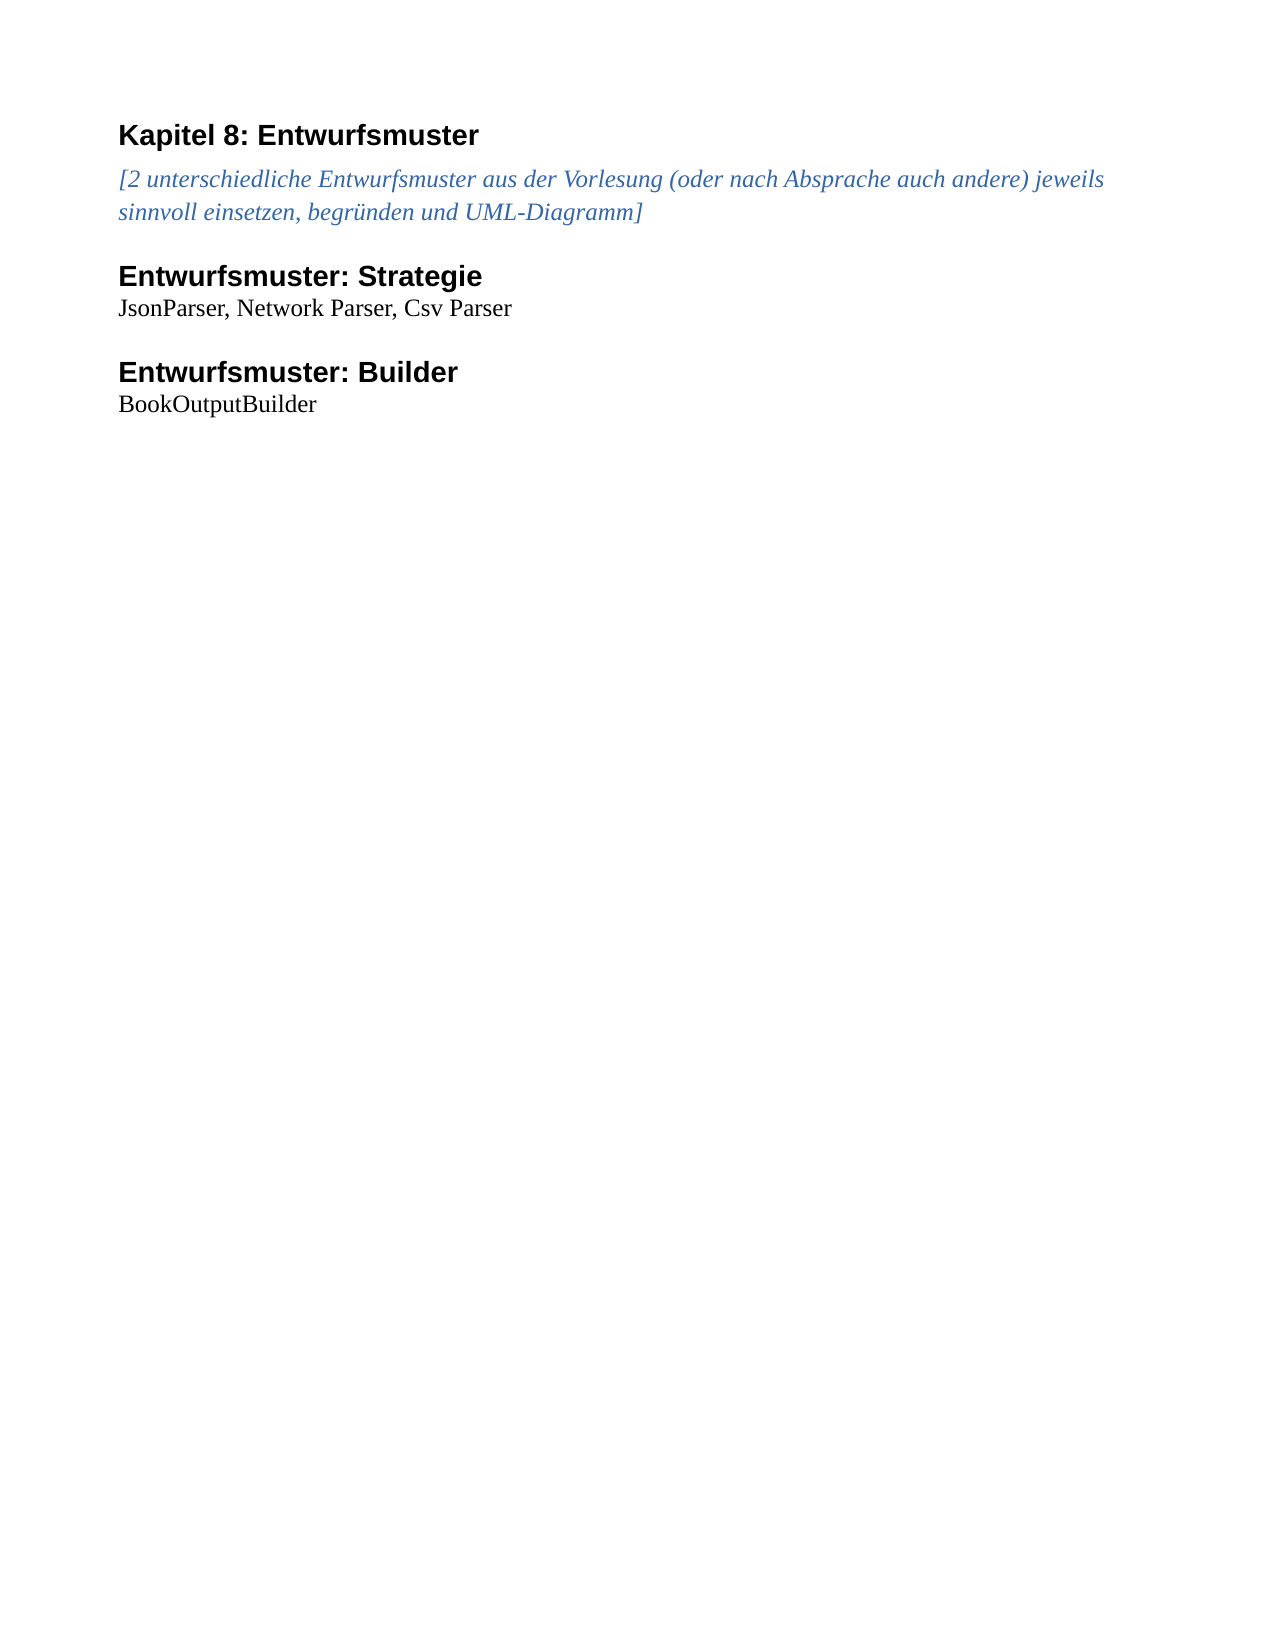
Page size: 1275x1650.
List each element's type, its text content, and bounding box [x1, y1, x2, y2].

subtitle Entwurfsmuster: Builder [118, 355, 1157, 389]
text [2 unterschiedliche Entwurfsmuster aus der Vorlesung (oder nach Absprache auch andere) jeweils sinnvoll einsetzen, begründen und UML-Diagramm] [118, 164, 1157, 226]
subtitle Entwurfsmuster: Strategie [118, 259, 1157, 293]
subtitle Kapitel 8: Entwurfsmuster [118, 118, 1157, 152]
text BookOutputBuilder [118, 389, 1157, 417]
text JsonParser, Network Parser, Csv Parser [118, 293, 1157, 322]
